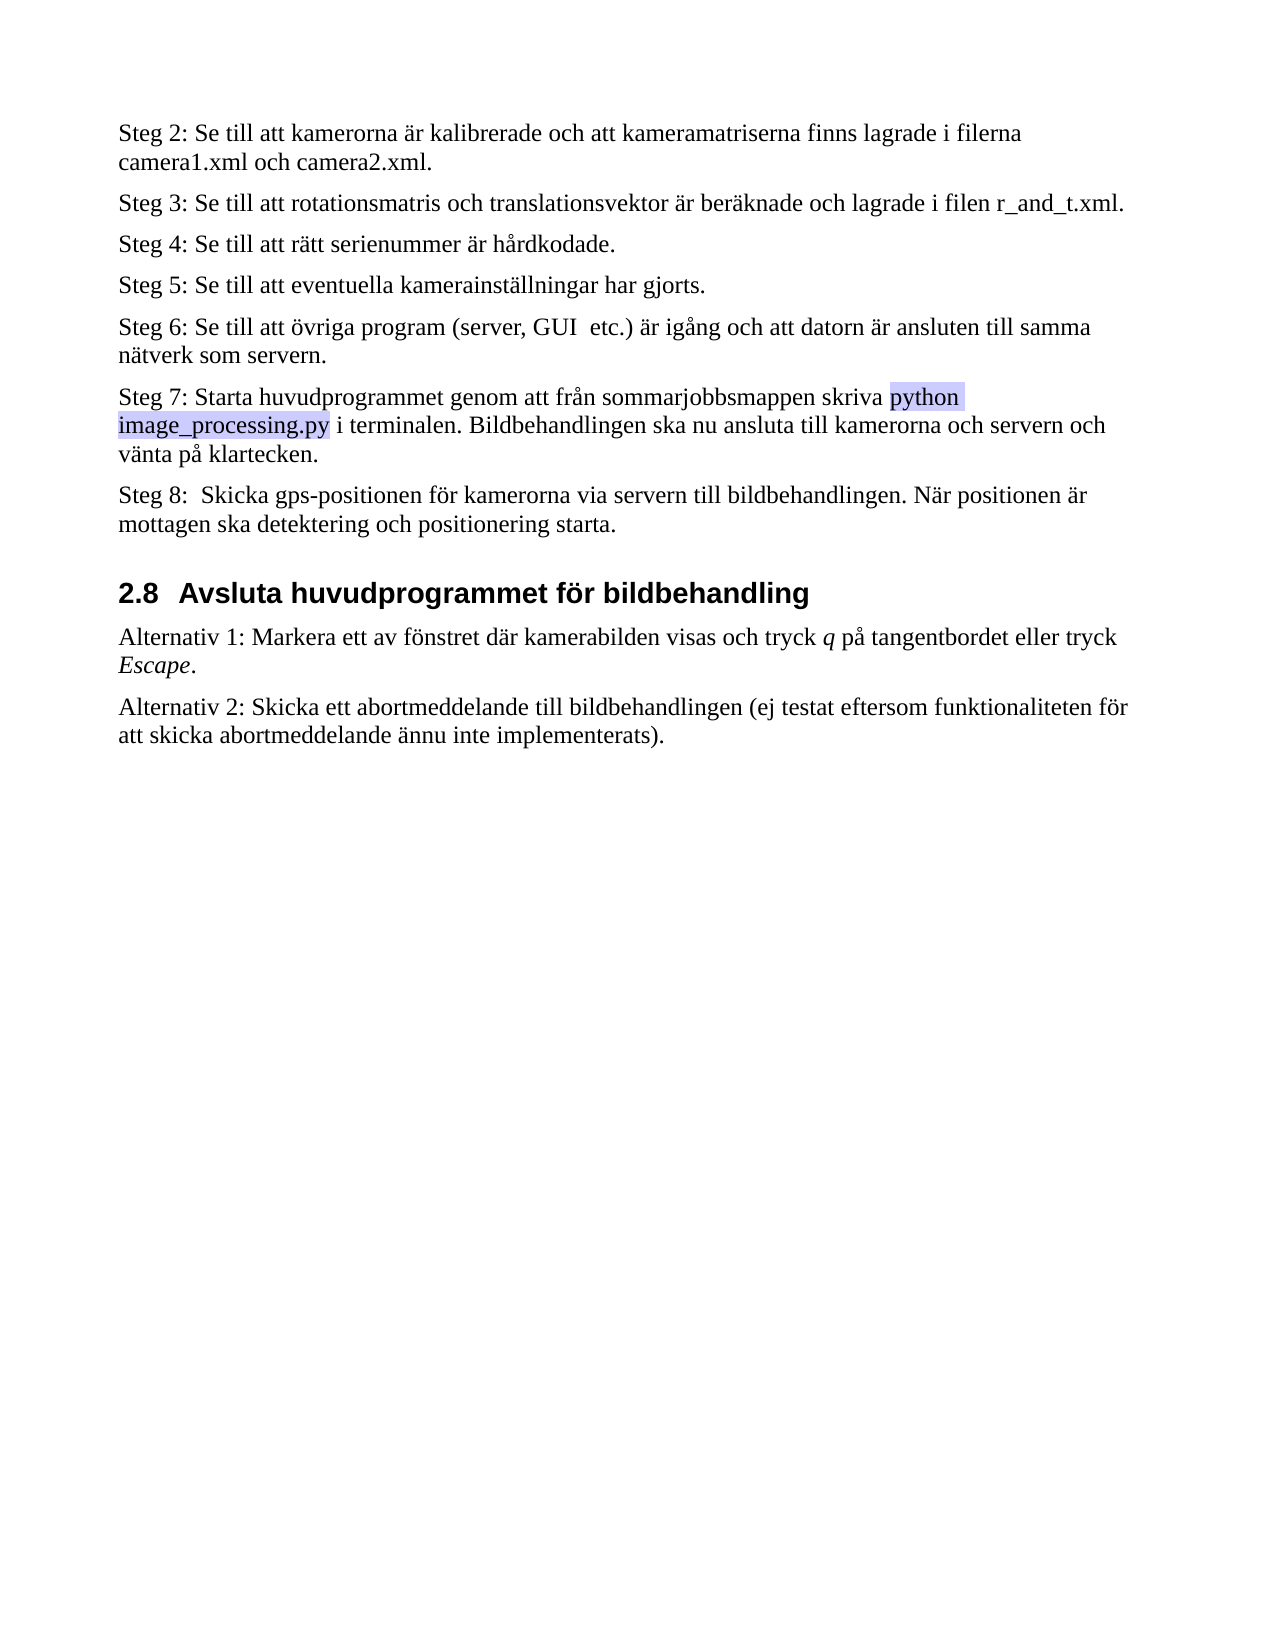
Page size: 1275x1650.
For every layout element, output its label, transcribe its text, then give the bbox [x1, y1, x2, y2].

text Alternativ 1: Markera ett av fönstret där kamerabilden visas och tryck q på tangentbordet eller tryck Escape. [118, 622, 1157, 679]
text Steg 3: Se till att rotationsmatris och translationsvektor är beräknade och lagrade i filen r_and_t.xml. [118, 188, 1157, 217]
text Steg 4: Se till att rätt serienummer är hårdkodade. [118, 229, 1157, 258]
text Steg 2: Se till att kamerorna är kalibrerade och att kameramatriserna finns lagrade i filerna camera1.xml och camera2.xml. [118, 118, 1157, 176]
text Steg 8: Skicka gps-positionen för kamerorna via servern till bildbehandlingen. När positionen är mottagen ska detektering och positionering starta. [118, 481, 1157, 538]
text Steg 6: Se till att övriga program (server, GUI etc.) är igång och att datorn är ansluten till samma nätverk som servern. [118, 312, 1157, 369]
text Steg 7: Starta huvudprogrammet genom att från sommarjobbsmappen skriva python image_processing.py i terminalen. Bildbehandlingen ska nu ansluta till kamerorna och servern och vänta på klartecken. [118, 382, 1157, 468]
text Alternativ 2: Skicka ett abortmeddelande till bildbehandlingen (ej testat eftersom funktionaliteten för att skicka abortmeddelande ännu inte implementerats). [118, 692, 1157, 749]
subtitle Avsluta huvudprogrammet för bildbehandling [118, 576, 1157, 609]
text Steg 5: Se till att eventuella kamerainställningar har gjorts. [118, 271, 1157, 299]
